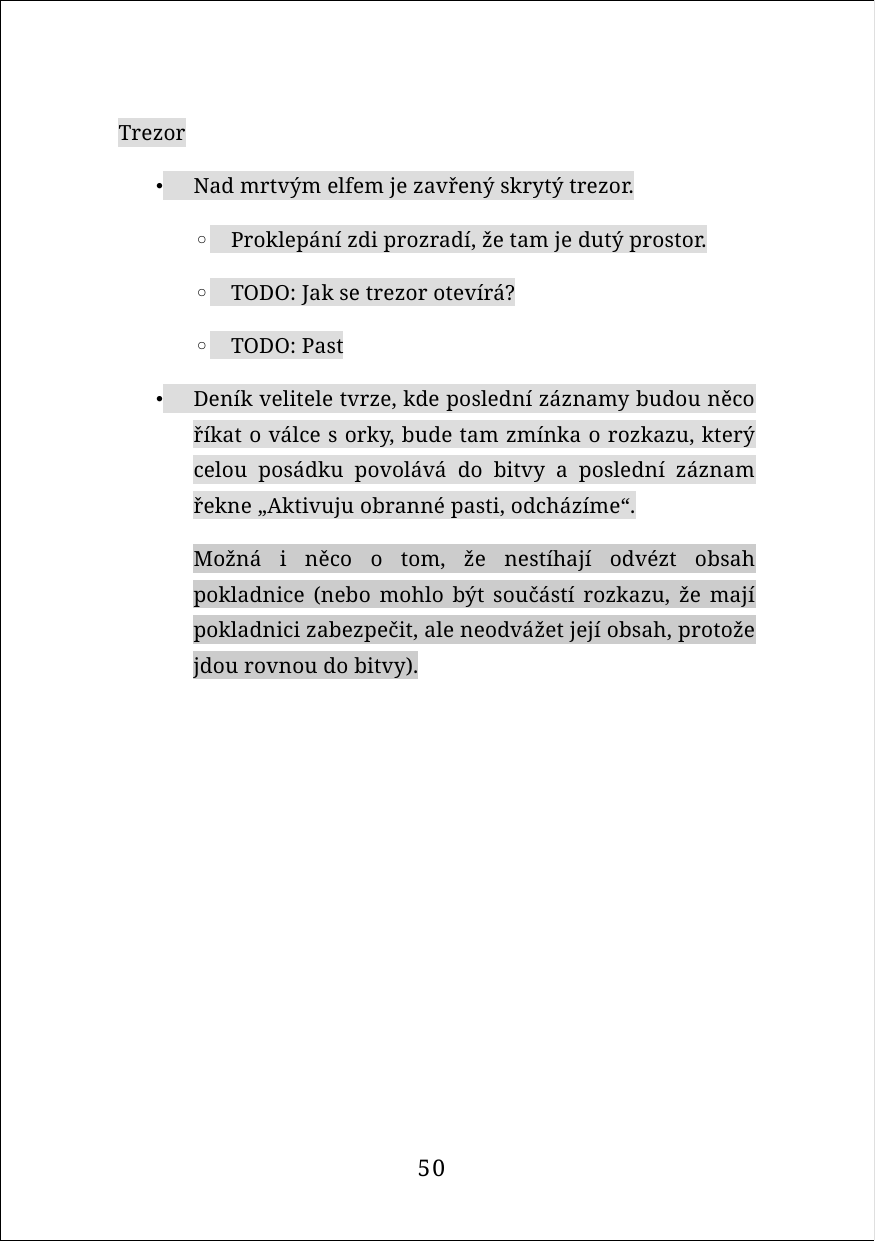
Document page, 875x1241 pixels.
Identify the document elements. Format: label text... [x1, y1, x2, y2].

list Nad mrtvým elfem je zavřený skrytý trezor. [156, 171, 756, 200]
text Trezor [118, 118, 756, 147]
list TODO: Jak se trezor otevírá? [193, 278, 756, 306]
list TODO: Past [193, 331, 756, 359]
list Deník velitele tvrze, kde poslední záznamy budou něco říkat o válce s orky, bude tam zmínka o rozkazu, který celou posádku povolává do bitvy a poslední záznam řekne „Aktivuju obranné pasti, odcházíme“. [156, 384, 756, 519]
list Proklepání zdi prozradí, že tam je dutý prostor. [193, 225, 756, 253]
list Možná i něco o tom, že nestíhají odvézt obsah pokladnice (nebo mohlo být součástí rozkazu, že mají pokladnici zabezpečit, ale neodvážet její obsah, protože jdou rovnou do bitvy). [156, 544, 756, 679]
